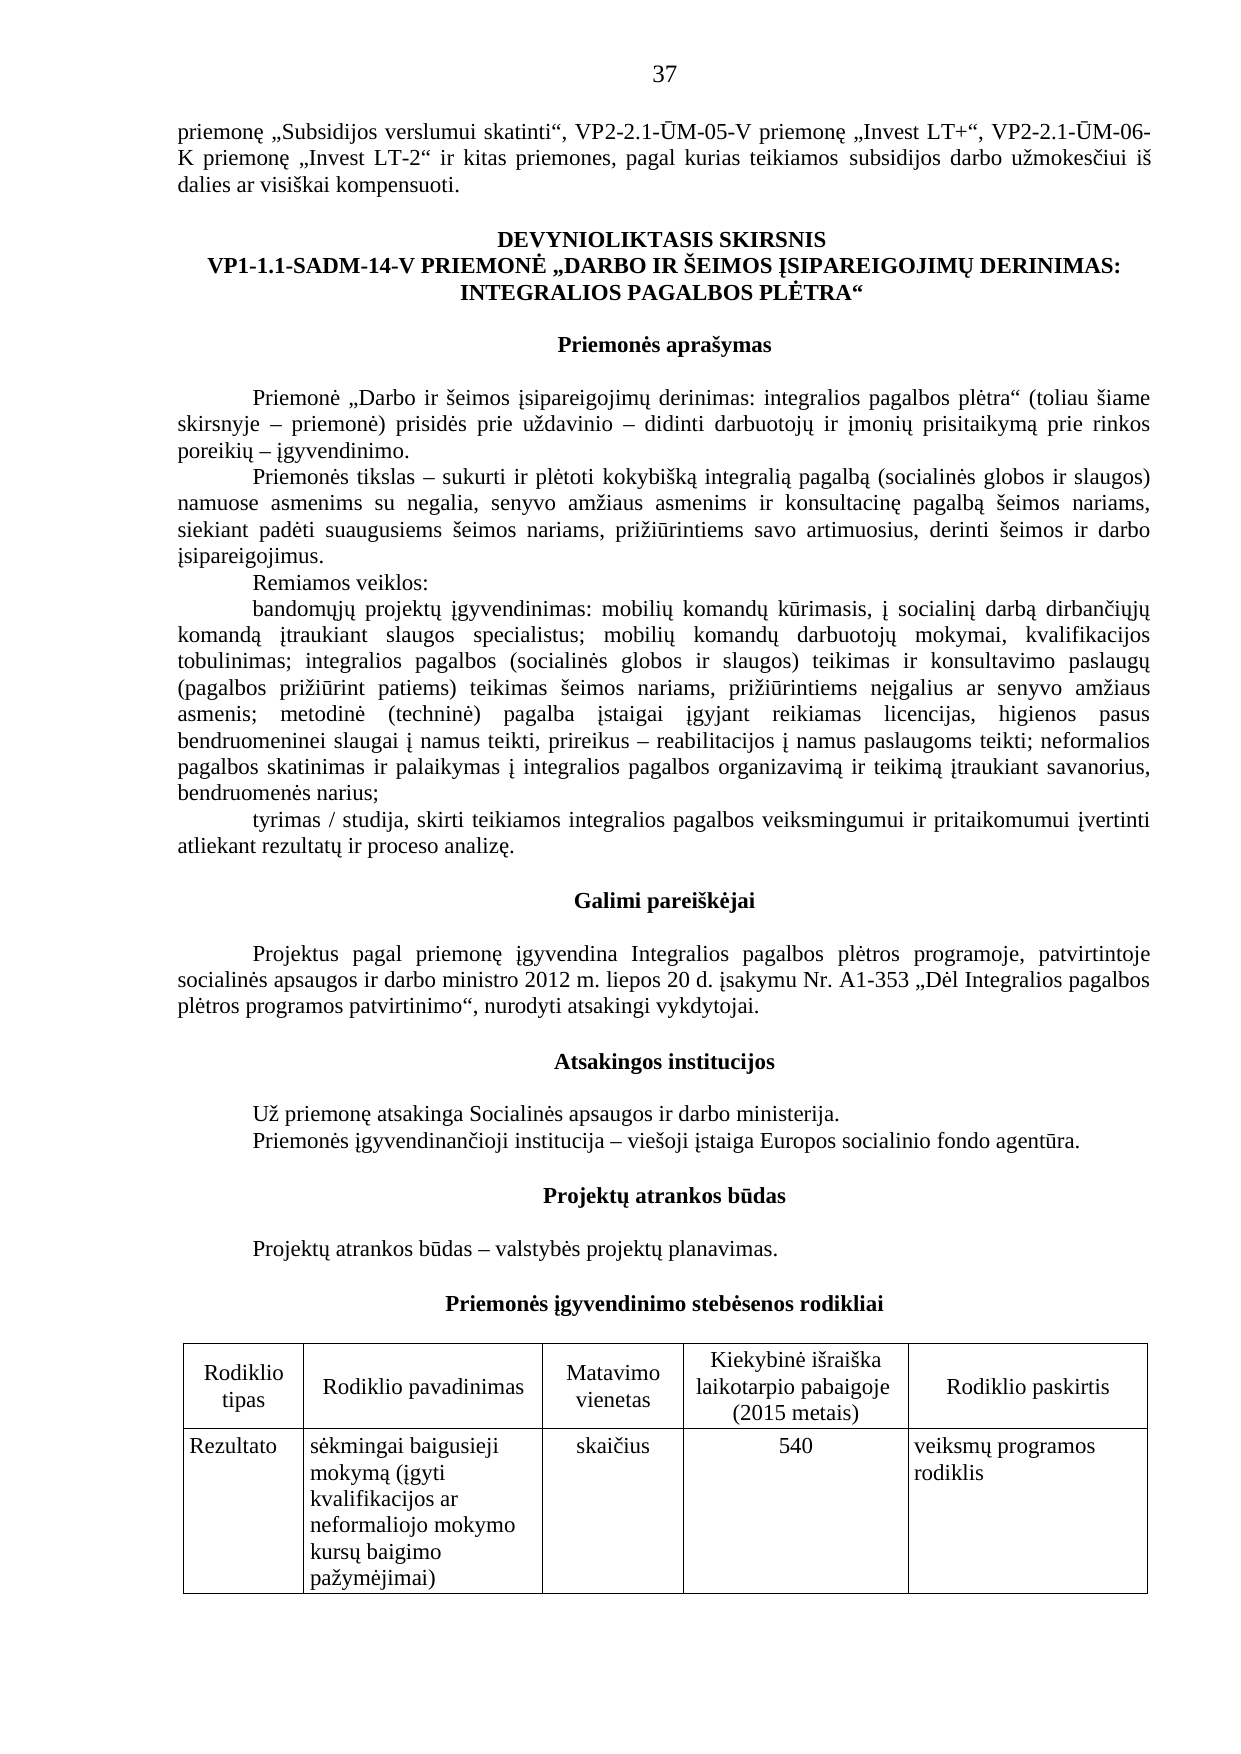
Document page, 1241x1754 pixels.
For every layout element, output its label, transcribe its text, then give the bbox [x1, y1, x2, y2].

table_cell sėkmingai baigusieji mokymą (įgyti kvalifikacijos ar neformaliojo mokymo kursų baigimo pažymėjimai) [304, 1429, 542, 1593]
text Priemonės įgyvendinančioji institucija – viešoji įstaiga Europos socialinio fondo agentūra. [177, 1127, 1152, 1153]
table_cell Rezultato [184, 1429, 303, 1593]
text Priemonės įgyvendinimo stebėsenos rodikliai [177, 1290, 1152, 1316]
text Remiamos veiklos: [177, 568, 1152, 595]
text Už priemonę atsakinga Socialinės apsaugos ir darbo ministerija. [177, 1100, 1152, 1127]
text Priemonės tikslas – sukurti ir plėtoti kokybišką integralią pagalbą (socialinės globos ir slaugos) namuose asmenims su negalia, senyvo amžiaus asmenims ir konsultacinę pagalbą šeimos nariams, siekiant padėti suaugusiems šeimos nariams, prižiūrintiems savo artimuosius, derinti šeimos ir darbo įsipareigojimus. [177, 463, 1152, 568]
text DEVYNIOLIKTASIS SKIRSNIS [177, 226, 1152, 252]
text Priemonė „Darbo ir šeimos įsipareigojimų derinimas: integralios pagalbos plėtra“ (toliau šiame skirsnyje – priemonė) prisidės prie uždavinio – didinti darbuotojų ir įmonių prisitaikymą prie rinkos poreikių – įgyvendinimo. [177, 384, 1152, 463]
table_cell veiksmų programos rodiklis [909, 1429, 1147, 1593]
table_cell skaičius [543, 1429, 683, 1593]
text Atsakingos institucijos [177, 1048, 1152, 1074]
text Galimi pareiškėjai [177, 887, 1152, 913]
text tyrimas / studija, skirti teikiamos integralios pagalbos veiksmingumui ir pritaikomumui įvertinti atliekant rezultatų ir proceso analizę. [177, 806, 1152, 858]
text Projektus pagal priemonę įgyvendina Integralios pagalbos plėtros programoje, patvirtintoje socialinės apsaugos ir darbo ministro 2012 m. liepos 20 d. įsakymu Nr. A1-353 „Dėl Integralios pagalbos plėtros programos patvirtinimo“, nurodyti atsakingi vykdytojai. [177, 940, 1152, 1019]
table_header Rodiklio paskirtis [909, 1344, 1147, 1428]
text VP1-1.1-SADM-14-V PRIEMONĖ „DARBO IR ŠEIMOS ĮSIPAREIGOJIMŲ DERINIMAS: INTEGRALIOS PAGALBOS PLĖTRA“ [177, 252, 1152, 305]
text bandomųjų projektų įgyvendinimas: mobilių komandų kūrimasis, į socialinį darbą dirbančiųjų komandą įtraukiant slaugos specialistus; mobilių komandų darbuotojų mokymai, kvalifikacijos tobulinimas; integralios pagalbos (socialinės globos ir slaugos) teikimas ir konsultavimo paslaugų (pagalbos prižiūrint patiems) teikimas šeimos nariams, prižiūrintiems neįgalius ar senyvo amžiaus asmenis; metodinė (techninė) pagalba įstaigai įgyjant reikiamas licencijas, higienos pasus bendruomeninei slaugai į namus teikti, prireikus – reabilitacijos į namus paslaugoms teikti; neformalios pagalbos skatinimas ir palaikymas į integralios pagalbos organizavimą ir teikimą įtraukiant savanorius, bendruomenės narius; [177, 595, 1152, 806]
table_header Rodiklio tipas [184, 1344, 303, 1428]
text Priemonės aprašymas [177, 331, 1152, 358]
text Projektų atrankos būdas – valstybės projektų planavimas. [177, 1234, 1152, 1261]
table_header Kiekybinė išraiška laikotarpio pabaigoje (2015 metais) [684, 1344, 908, 1428]
table_header Rodiklio pavadinimas [304, 1344, 542, 1428]
table_cell 540 [684, 1429, 908, 1593]
text Projektų atrankos būdas [177, 1182, 1152, 1208]
text priemonę „Subsidijos verslumui skatinti“, VP2-2.1-ŪM-05-V priemonę „Invest LT+“, VP2-2.1-ŪM-06-K priemonę „Invest LT-2“ ir kitas priemones, pagal kurias teikiamos subsidijos darbo užmokesčiui iš dalies ar visiškai kompensuoti. [177, 118, 1152, 197]
table_header Matavimo vienetas [543, 1344, 683, 1428]
